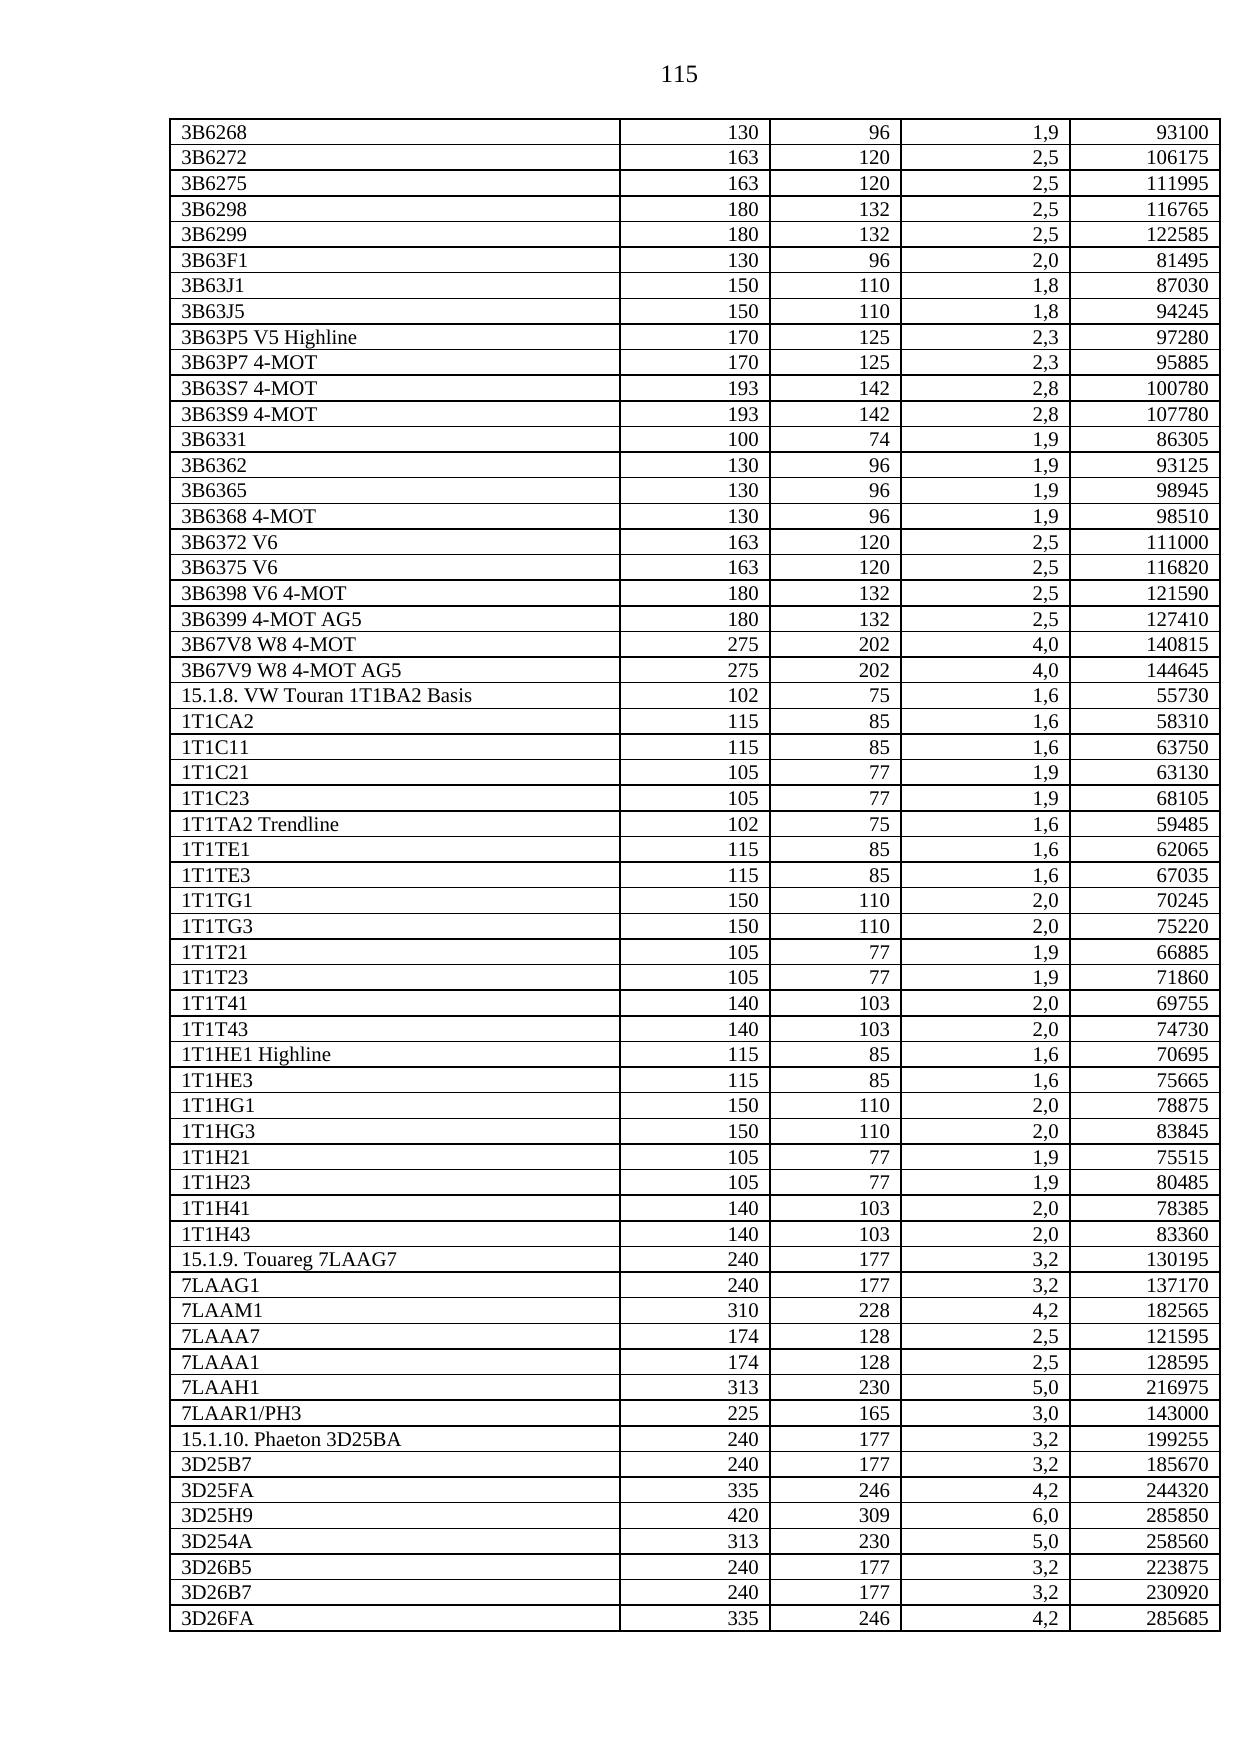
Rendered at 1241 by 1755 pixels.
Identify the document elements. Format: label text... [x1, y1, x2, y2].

table_cell 140 [621, 991, 769, 1015]
table_cell 83845 [1071, 1119, 1219, 1143]
table_cell 103 [771, 1017, 900, 1041]
table_cell 1,8 [902, 299, 1069, 323]
table_cell 150 [621, 299, 769, 323]
table_cell 180 [621, 222, 769, 246]
table_cell 2,0 [902, 1017, 1069, 1041]
table_cell 58310 [1071, 709, 1219, 733]
table_cell 1,9 [902, 1170, 1069, 1194]
table_cell 74 [771, 427, 900, 451]
table_cell 3B63F1 [171, 248, 619, 272]
table_cell 94245 [1071, 299, 1219, 323]
table_cell 75665 [1071, 1068, 1219, 1092]
table_cell 105 [621, 760, 769, 784]
table_cell 1T1T43 [171, 1017, 619, 1041]
table_cell 1T1TG3 [171, 914, 619, 938]
table_cell 130 [621, 478, 769, 502]
table_cell 3B6365 [171, 478, 619, 502]
table_cell 130 [621, 504, 769, 528]
table_cell 3B6268 [171, 120, 619, 144]
table_cell 103 [771, 991, 900, 1015]
table_cell 2,0 [902, 1119, 1069, 1143]
table_cell 2,5 [902, 171, 1069, 195]
table_cell 3B67V9 W8 4-MOT AG5 [171, 658, 619, 682]
table_cell 110 [771, 1119, 900, 1143]
table_cell 3B6275 [171, 171, 619, 195]
table_cell 132 [771, 222, 900, 246]
table_cell 110 [771, 273, 900, 297]
table_cell 1,9 [902, 453, 1069, 477]
table_cell 3B6372 V6 [171, 530, 619, 554]
table_cell 1,9 [902, 940, 1069, 964]
table_cell 100780 [1071, 376, 1219, 400]
table_cell 77 [771, 1170, 900, 1194]
table_cell 150 [621, 273, 769, 297]
table_cell 1T1TA2 Trendline [171, 812, 619, 836]
table_cell 115 [621, 863, 769, 887]
table_cell 3B6298 [171, 197, 619, 221]
table_cell 2,8 [902, 402, 1069, 426]
table_cell 107780 [1071, 402, 1219, 426]
table_cell 105 [621, 786, 769, 810]
table_cell 1,6 [902, 837, 1069, 861]
table_cell 202 [771, 632, 900, 656]
table_cell 122585 [1071, 222, 1219, 246]
table_cell 127410 [1071, 607, 1219, 631]
table_cell 163 [621, 530, 769, 554]
table_cell 96 [771, 248, 900, 272]
table_cell 144645 [1071, 658, 1219, 682]
table_cell 132 [771, 581, 900, 605]
table_cell 1,9 [902, 478, 1069, 502]
table_cell 96 [771, 453, 900, 477]
table_cell 2,3 [902, 325, 1069, 349]
table_cell 3B6272 [171, 145, 619, 169]
table_cell 70245 [1071, 888, 1219, 912]
table_cell 2,0 [902, 1196, 1069, 1220]
table_cell 1T1TE1 [171, 837, 619, 861]
table_cell 125 [771, 350, 900, 374]
table_cell 120 [771, 530, 900, 554]
table_cell 96 [771, 504, 900, 528]
table_cell 97280 [1071, 325, 1219, 349]
table_cell 71860 [1071, 965, 1219, 989]
table_cell 1T1C11 [171, 735, 619, 759]
table_cell 69755 [1071, 991, 1219, 1015]
table_cell 102 [621, 812, 769, 836]
table_cell 1,9 [902, 504, 1069, 528]
table_cell 81495 [1071, 248, 1219, 272]
table_cell 96 [771, 120, 900, 144]
table_cell 1,6 [902, 1068, 1069, 1092]
table_cell 75220 [1071, 914, 1219, 938]
table_cell 110 [771, 1093, 900, 1117]
table_cell 3B6299 [171, 222, 619, 246]
table_cell 150 [621, 914, 769, 938]
table_cell 2,0 [902, 914, 1069, 938]
table_cell 96 [771, 478, 900, 502]
table_cell 80485 [1071, 1170, 1219, 1194]
table_cell 1T1CA2 [171, 709, 619, 733]
table_cell 98510 [1071, 504, 1219, 528]
table_cell 106175 [1071, 145, 1219, 169]
table_cell 1,6 [902, 863, 1069, 887]
table_cell 77 [771, 786, 900, 810]
table_cell 3B63P7 4-MOT [171, 350, 619, 374]
table_cell 3B6399 4-MOT AG5 [171, 607, 619, 631]
table_cell 77 [771, 940, 900, 964]
table_cell 4,0 [902, 658, 1069, 682]
table_cell 110 [771, 299, 900, 323]
table_cell 163 [621, 145, 769, 169]
table_cell 74730 [1071, 1017, 1219, 1041]
table_cell 1,6 [902, 735, 1069, 759]
table_cell 1T1C21 [171, 760, 619, 784]
table_cell 85 [771, 837, 900, 861]
table_cell 77 [771, 760, 900, 784]
table_cell 3B63P5 V5 Highline [171, 325, 619, 349]
table_cell 2,0 [902, 991, 1069, 1015]
table_cell 2,5 [902, 222, 1069, 246]
table_cell 115 [621, 709, 769, 733]
table_cell 115 [621, 735, 769, 759]
table_cell 93100 [1071, 120, 1219, 144]
table_cell 115 [621, 1042, 769, 1066]
table_cell 1,9 [902, 760, 1069, 784]
table_cell 150 [621, 1119, 769, 1143]
table_cell 86305 [1071, 427, 1219, 451]
table_cell 180 [621, 581, 769, 605]
table_cell 67035 [1071, 863, 1219, 887]
table_cell 142 [771, 376, 900, 400]
table_cell 193 [621, 402, 769, 426]
table_cell 78385 [1071, 1196, 1219, 1220]
table_cell 77 [771, 1145, 900, 1169]
table_cell 70695 [1071, 1042, 1219, 1066]
table_cell 1T1HE1 Highline [171, 1042, 619, 1066]
table_cell 150 [621, 888, 769, 912]
table_cell 1,8 [902, 273, 1069, 297]
table_cell 1,9 [902, 120, 1069, 144]
table_cell 105 [621, 940, 769, 964]
table_cell 3B63S7 4-MOT [171, 376, 619, 400]
table_cell 1T1HG1 [171, 1093, 619, 1117]
table_cell 4,0 [902, 632, 1069, 656]
table_cell 85 [771, 863, 900, 887]
table_cell 75 [771, 812, 900, 836]
table_cell 120 [771, 145, 900, 169]
table_cell 2,5 [902, 530, 1069, 554]
table_cell 85 [771, 1042, 900, 1066]
table_cell 130 [621, 120, 769, 144]
table_cell 1T1TG1 [171, 888, 619, 912]
table_cell 93125 [1071, 453, 1219, 477]
table_cell 1,9 [902, 786, 1069, 810]
table_cell 120 [771, 171, 900, 195]
table_cell 2,5 [902, 581, 1069, 605]
table_cell 1,6 [902, 812, 1069, 836]
table_cell 66885 [1071, 940, 1219, 964]
table_cell 78875 [1071, 1093, 1219, 1117]
table_cell 115 [621, 837, 769, 861]
table_cell 116820 [1071, 555, 1219, 579]
table_cell 150 [621, 1093, 769, 1117]
table_cell 170 [621, 325, 769, 349]
table_cell 85 [771, 709, 900, 733]
table_cell 1,9 [902, 427, 1069, 451]
table_cell 63750 [1071, 735, 1219, 759]
table_cell 3B63J1 [171, 273, 619, 297]
table_cell 2,5 [902, 555, 1069, 579]
table_cell 115 [621, 1068, 769, 1092]
table_cell 180 [621, 197, 769, 221]
table_cell 130 [621, 453, 769, 477]
table_cell 275 [621, 632, 769, 656]
table_cell 55730 [1071, 683, 1219, 707]
table_cell 1T1H43 [171, 1222, 619, 1246]
table_cell 275 [621, 658, 769, 682]
table_cell 1T1T41 [171, 991, 619, 1015]
table_cell 3B67V8 W8 4-MOT [171, 632, 619, 656]
table_cell 2,5 [902, 145, 1069, 169]
table_cell 2,0 [902, 248, 1069, 272]
table_cell 2,8 [902, 376, 1069, 400]
table_cell 1T1C23 [171, 786, 619, 810]
table_cell 140 [621, 1222, 769, 1246]
table_cell 121590 [1071, 581, 1219, 605]
table_cell 193 [621, 376, 769, 400]
table_cell 98945 [1071, 478, 1219, 502]
table_cell 105 [621, 1170, 769, 1194]
table_cell 3B6375 V6 [171, 555, 619, 579]
table_cell 75515 [1071, 1145, 1219, 1169]
table_cell 142 [771, 402, 900, 426]
table_cell 125 [771, 325, 900, 349]
table_cell 111995 [1071, 171, 1219, 195]
table_cell 130 [621, 248, 769, 272]
table_cell 1T1T23 [171, 965, 619, 989]
table_cell 2,0 [902, 1093, 1069, 1117]
table_cell 1T1HG3 [171, 1119, 619, 1143]
table_cell 1T1H21 [171, 1145, 619, 1169]
table_cell 2,5 [902, 197, 1069, 221]
table_cell 1,6 [902, 709, 1069, 733]
table_cell 3B6368 4-MOT [171, 504, 619, 528]
table_cell 1T1H23 [171, 1170, 619, 1194]
table_cell 85 [771, 1068, 900, 1092]
table_cell 3B6398 V6 4-MOT [171, 581, 619, 605]
table_cell 85 [771, 735, 900, 759]
table_cell 3B6362 [171, 453, 619, 477]
table_cell 163 [621, 555, 769, 579]
table_cell 87030 [1071, 273, 1219, 297]
table_cell 132 [771, 197, 900, 221]
table_cell 140 [621, 1017, 769, 1041]
table_cell 1T1TE3 [171, 863, 619, 887]
table_cell 105 [621, 965, 769, 989]
table_cell 3B63S9 4-MOT [171, 402, 619, 426]
table_cell 63130 [1071, 760, 1219, 784]
table_cell 103 [771, 1196, 900, 1220]
table_cell 132 [771, 607, 900, 631]
table_cell 140815 [1071, 632, 1219, 656]
table_cell 2,3 [902, 350, 1069, 374]
table_cell 1,6 [902, 1042, 1069, 1066]
table_cell 1T1H41 [171, 1196, 619, 1220]
table_cell 170 [621, 350, 769, 374]
table_cell 110 [771, 914, 900, 938]
table_cell 2,0 [902, 888, 1069, 912]
table_cell 1,6 [902, 683, 1069, 707]
table_cell 59485 [1071, 812, 1219, 836]
table_cell 1,9 [902, 965, 1069, 989]
table_cell 2,5 [902, 607, 1069, 631]
table_cell 102 [621, 683, 769, 707]
table_cell 103 [771, 1222, 900, 1246]
table_cell 116765 [1071, 197, 1219, 221]
table_cell 120 [771, 555, 900, 579]
table_cell 68105 [1071, 786, 1219, 810]
table_cell 202 [771, 658, 900, 682]
table_cell 140 [621, 1196, 769, 1220]
table_cell 1T1T21 [171, 940, 619, 964]
table_cell 105 [621, 1145, 769, 1169]
table_cell 3B6331 [171, 427, 619, 451]
table_cell 95885 [1071, 350, 1219, 374]
table_cell 1T1HE3 [171, 1068, 619, 1092]
table_cell 111000 [1071, 530, 1219, 554]
table_cell 100 [621, 427, 769, 451]
table_cell 163 [621, 171, 769, 195]
table_cell 15.1.8. VW Touran 1T1BA2 Basis [171, 683, 619, 707]
table_cell 1,9 [902, 1145, 1069, 1169]
table_cell 180 [621, 607, 769, 631]
table_cell 110 [771, 888, 900, 912]
table_cell 77 [771, 965, 900, 989]
table_cell 3B63J5 [171, 299, 619, 323]
table_cell 62065 [1071, 837, 1219, 861]
table_cell 75 [771, 683, 900, 707]
